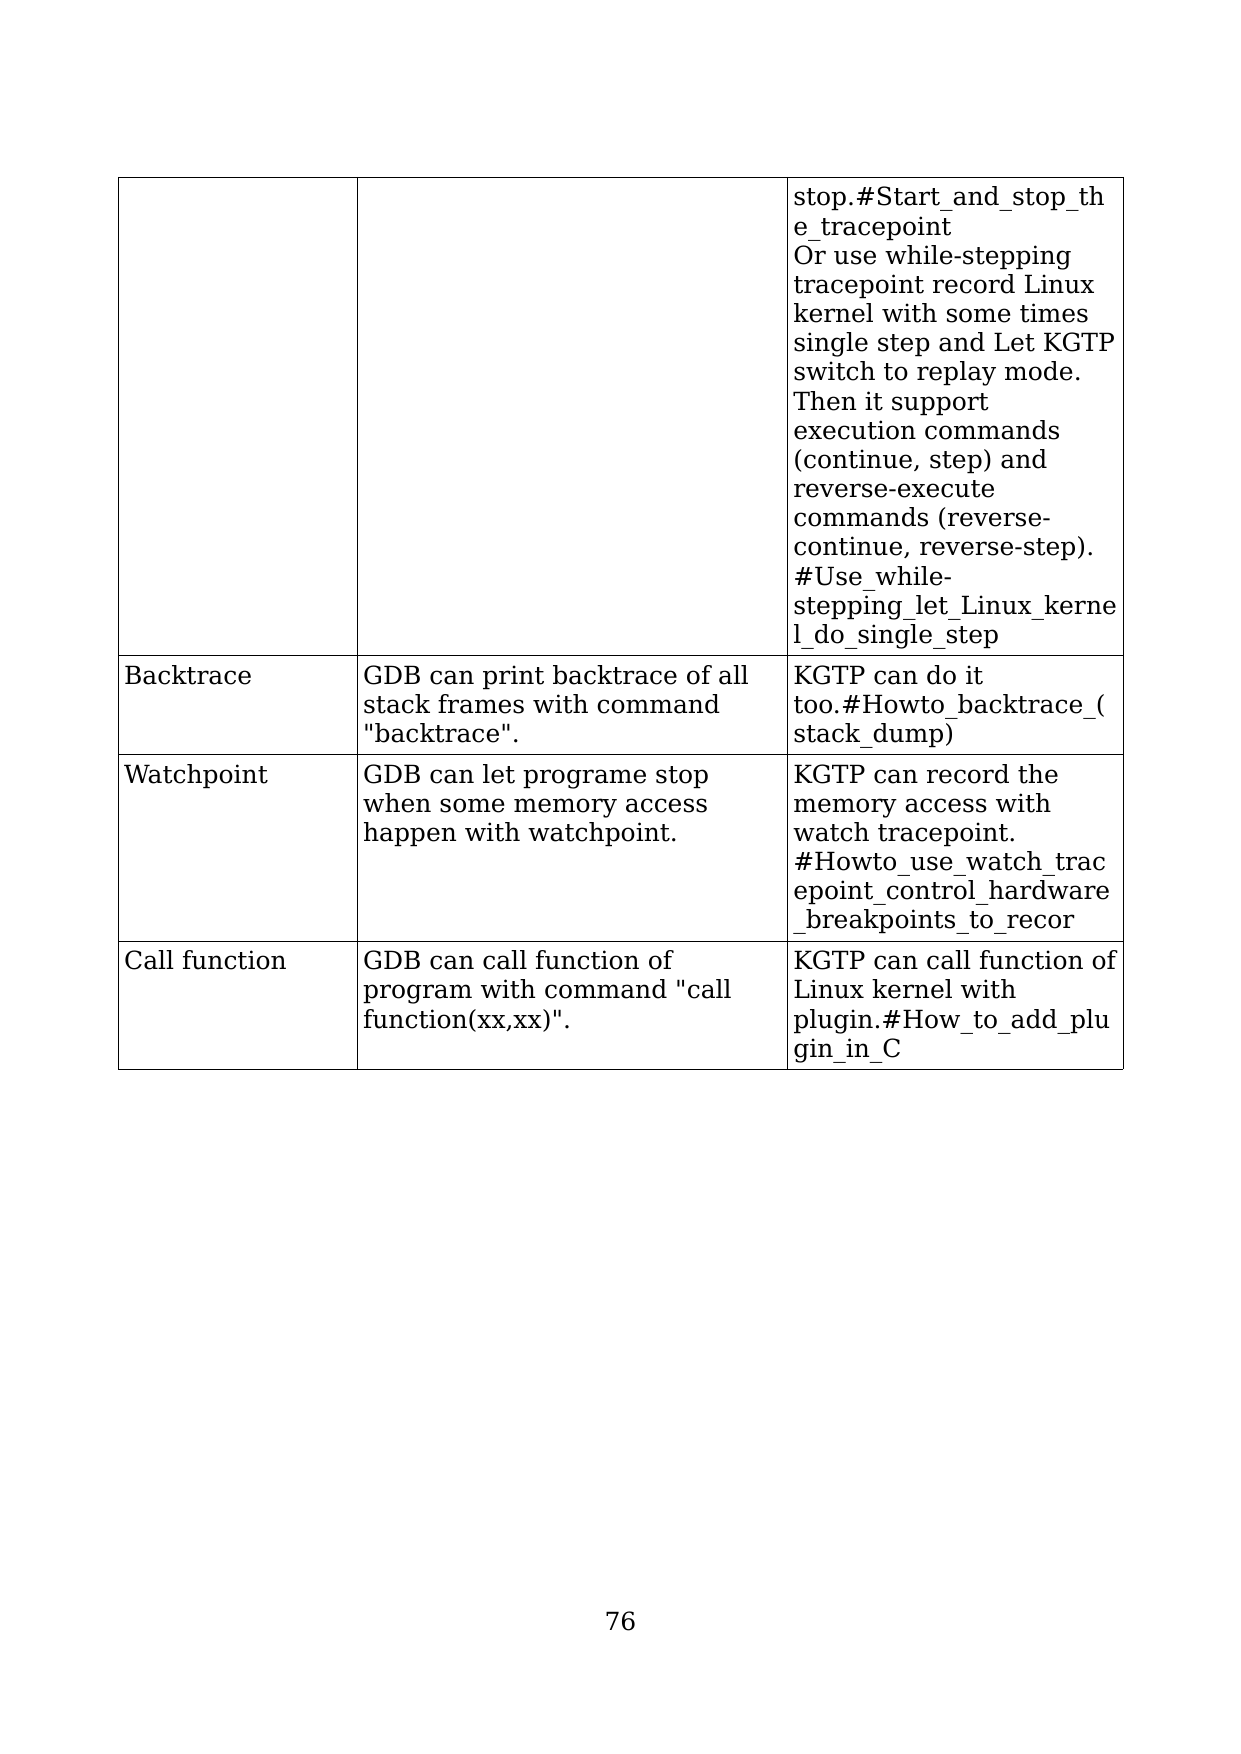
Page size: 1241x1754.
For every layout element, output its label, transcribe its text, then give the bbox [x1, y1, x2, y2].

table_cell KGTP can do it too.#Howto_backtrace_(stack_dump) [788, 656, 1123, 754]
table_cell stop.#Start_and_stop_the_tracepoint Or use while-stepping tracepoint record Linux kernel with some times single step and Let KGTP switch to replay mode. Then it support execution commands (continue, step) and reverse-execute commands (reverse-continue, reverse-step). #Use_while-stepping_let_Linux_kernel_do_single_step [788, 178, 1123, 655]
table_cell [358, 178, 787, 655]
table_cell Watchpoint [119, 755, 357, 941]
table_cell KGTP can record the memory access with watch tracepoint. #Howto_use_watch_tracepoint_control_hardware_breakpoints_to_recor [788, 755, 1123, 941]
table_cell [119, 178, 357, 655]
table_cell Backtrace [119, 656, 357, 754]
table_cell Call function [119, 942, 357, 1069]
table_cell GDB can let programe stop when some memory access happen with watchpoint. [358, 755, 787, 941]
table_cell KGTP can call function of Linux kernel with plugin.#How_to_add_plugin_in_C [788, 942, 1123, 1069]
table_cell GDB can call function of program with command "call function(xx,xx)". [358, 942, 787, 1069]
table_cell GDB can print backtrace of all stack frames with command "backtrace". [358, 656, 787, 754]
